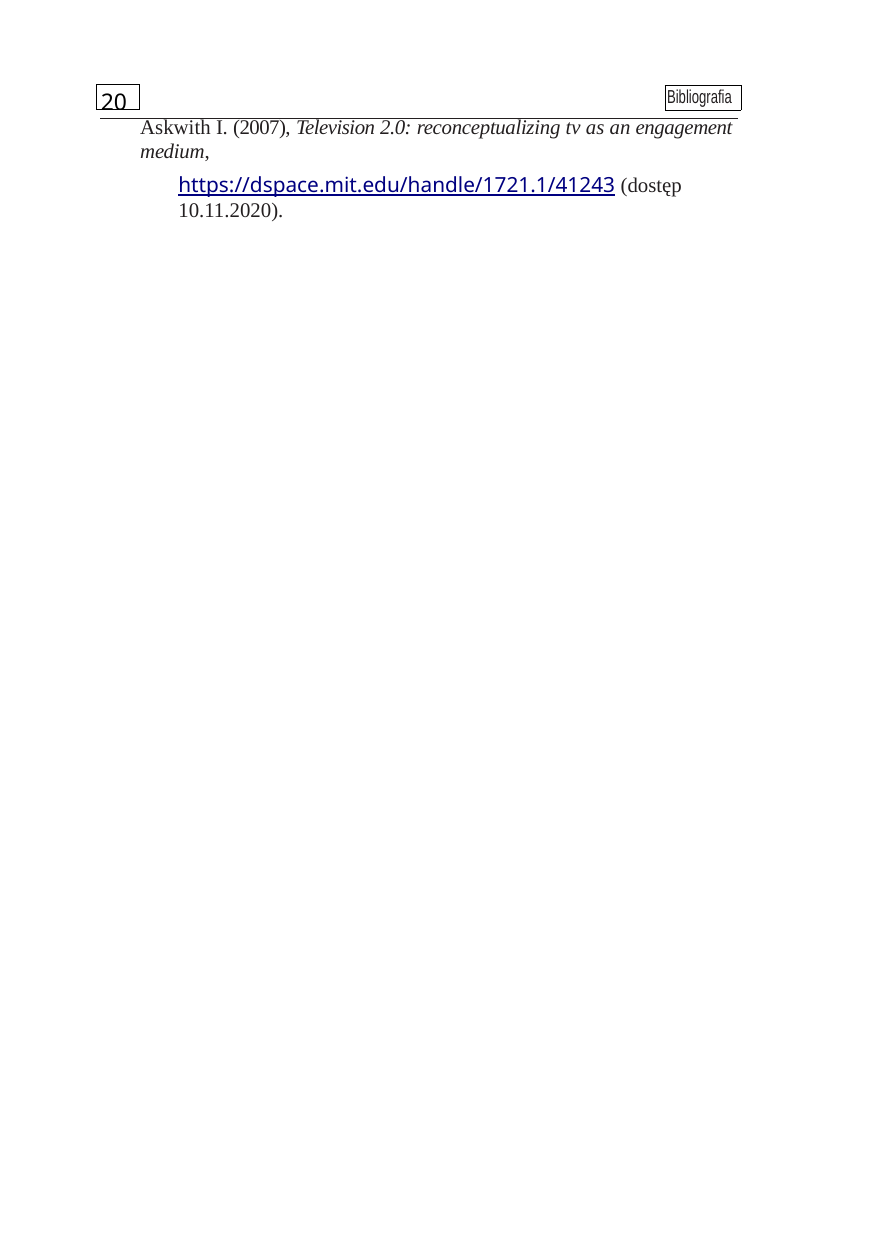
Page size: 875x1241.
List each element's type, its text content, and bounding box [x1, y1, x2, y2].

text Askwith I. (2007), Television 2.0: reconceptualizing tv as an engagement medium, [140, 114, 791, 163]
text https://dspace.mit.edu/handle/1721.1/41243 (dostęp 10.11.2020). [178, 170, 791, 222]
